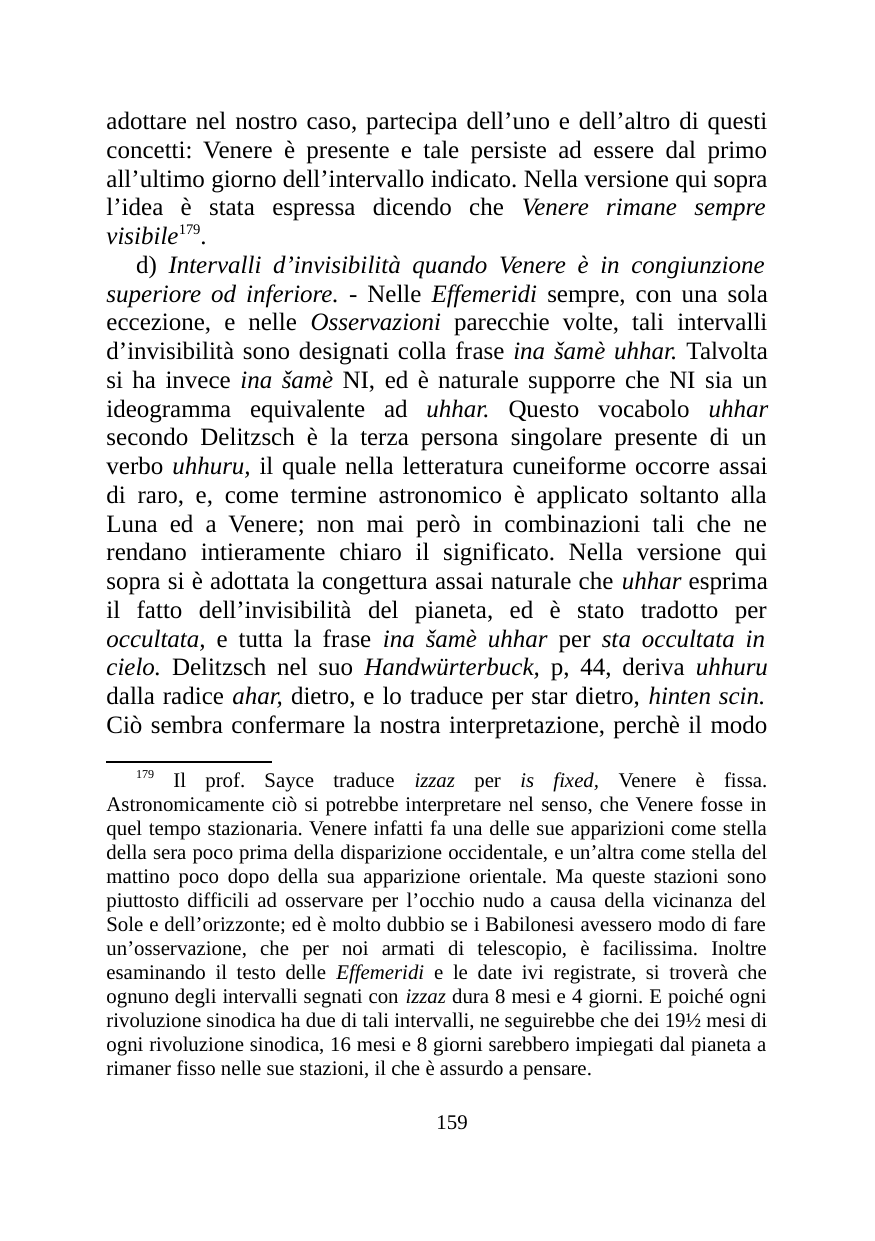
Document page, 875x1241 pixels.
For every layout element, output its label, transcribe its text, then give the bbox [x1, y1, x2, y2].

text adottare nel nostro caso, partecipa dell’uno e dell’altro di questi concetti: Venere è presente e tale persiste ad essere dal primo all’ultimo giorno dell’intervallo indicato. Nella versione qui sopra l’idea è stata espressa dicendo che Venere rimane sempre visibile. [106, 106, 768, 250]
text d) Intervalli d’invisibilità quando Venere è in congiunzione superiore od inferiore. - Nelle Effemeridi sempre, con una sola eccezione, e nelle Osservazioni parecchie volte, tali intervalli d’invisibilità sono designati colla frase ina šamè uhhar. Talvolta si ha invece ina šamè NI, ed è naturale supporre che NI sia un ideogramma equivalente ad uhhar. Questo vocabolo uhhar secondo Delitzsch è la terza persona singolare presente di un verbo uhhuru, il quale nella letteratura cuneiforme occorre assai di raro, e, come termine astronomico è applicato soltanto alla Luna ed a Venere; non mai però in combinazioni tali che ne rendano intieramente chiaro il significato. Nella versione qui sopra si è adottata la congettura assai naturale che uhhar esprima il fatto dell’invisibilità del pianeta, ed è stato tradotto per occultata, e tutta la frase ina šamè uhhar per sta occultata in cielo. Delitzsch nel suo Handwürterbuck, p, 44, deriva uhhuru dalla radice ahar, dietro, e lo traduce per star dietro, hinten scin. Ciò sembra confermare la nostra interpretazione, perchè il modo [106, 250, 768, 739]
text Il prof. Sayce traduce izzaz per is fixed, Venere è fissa. Astronomicamente ciò si potrebbe interpretare nel senso, che Venere fosse in quel tempo stazionaria. Venere infatti fa una delle sue apparizioni come stella della sera poco prima della disparizione occidentale, e un’altra come stella del mattino poco dopo della sua apparizione orientale. Ma queste stazioni sono piuttosto difficili ad osservare per l’occhio nudo a causa della vicinanza del Sole e dell’orizzonte; ed è molto dubbio se i Babilonesi avessero modo di fare un’osservazione, che per noi armati di telescopio, è facilissima. Inoltre esaminando il testo delle Effemeridi e le date ivi registrate, si troverà che ognuno degli intervalli segnati con izzaz dura 8 mesi e 4 giorni. E poiché ogni rivoluzione sinodica ha due di tali intervalli, ne seguirebbe che dei 19½ mesi di ogni rivoluzione sinodica, 16 mesi e 8 giorni sarebbero impiegati dal pianeta a rimaner fisso nelle sue stazioni, il che è assurdo a pensare. [106, 768, 768, 1080]
